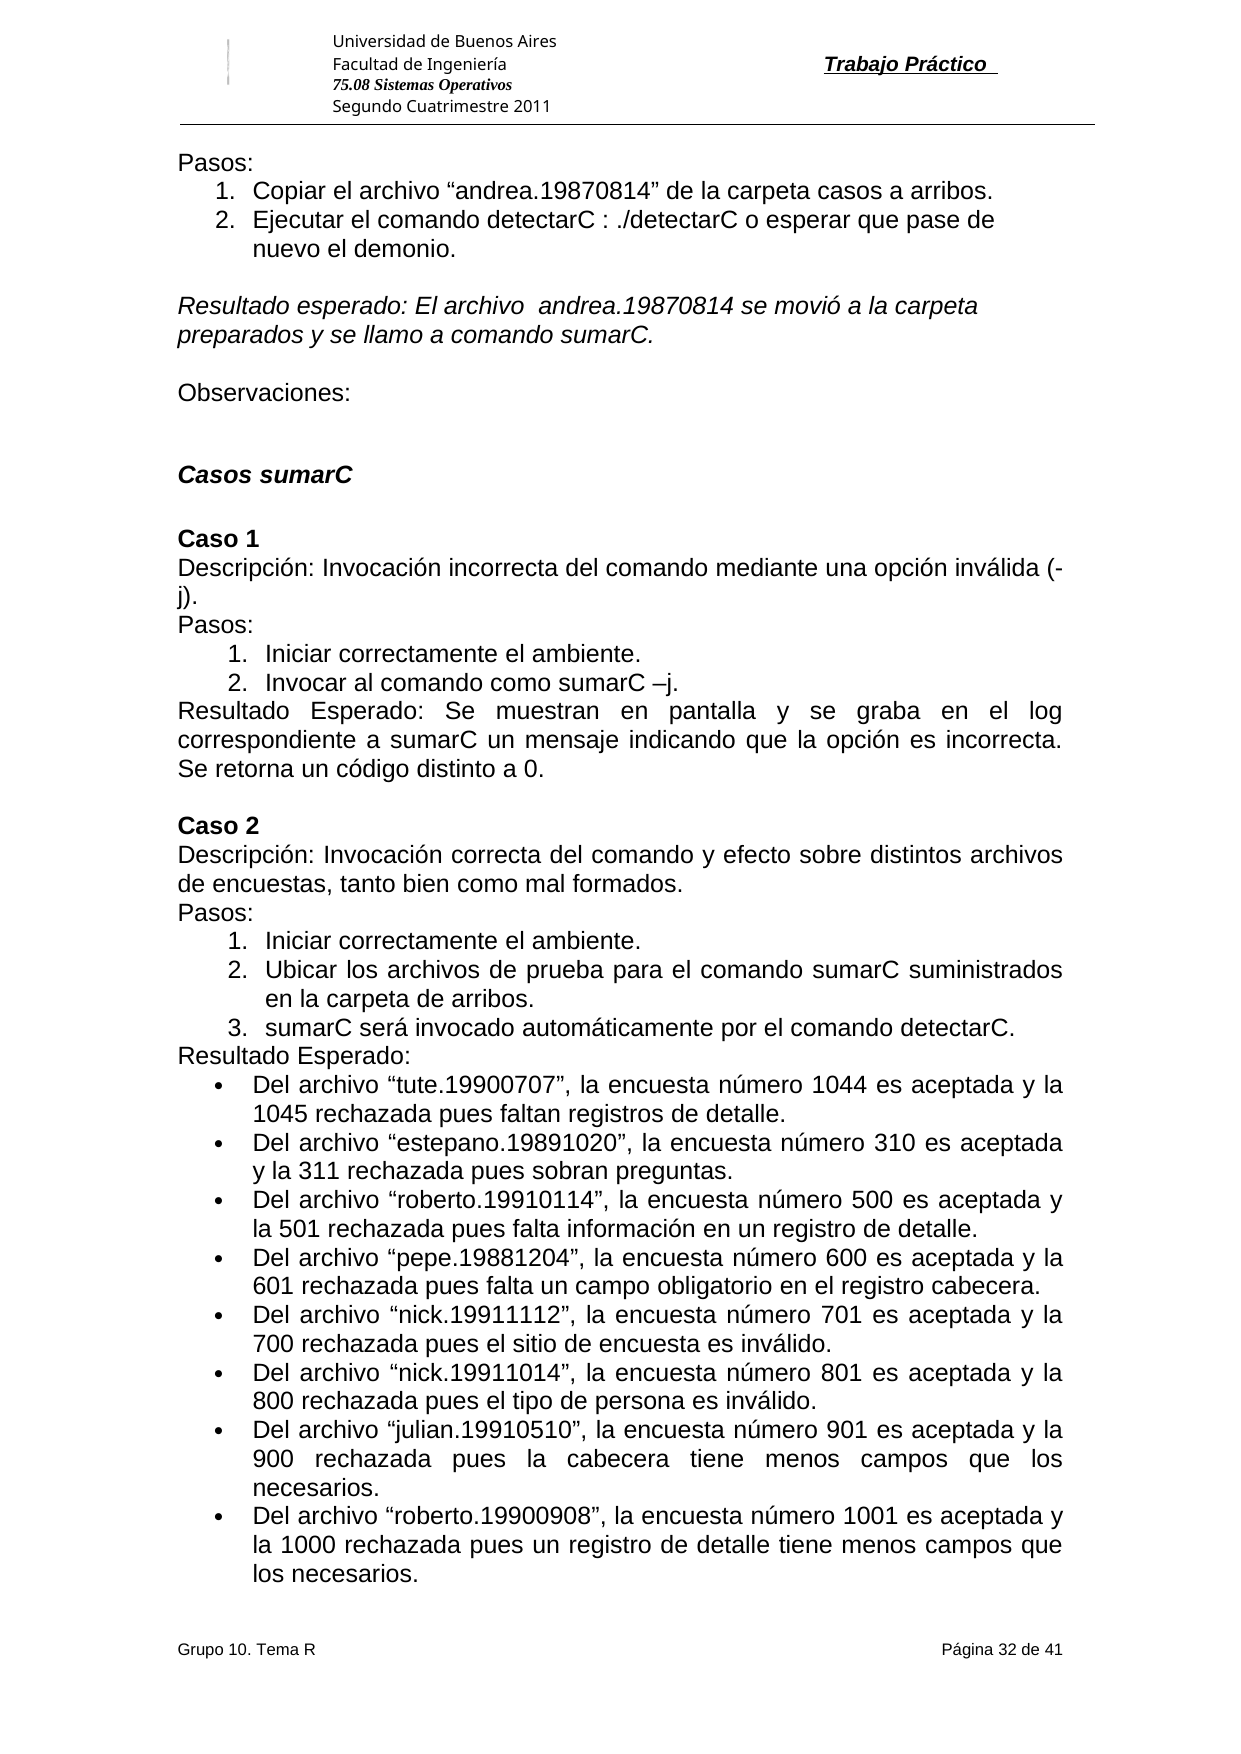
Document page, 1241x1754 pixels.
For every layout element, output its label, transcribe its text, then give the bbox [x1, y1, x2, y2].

text Resultado esperado: El archivo andrea.19870814 se movió a la carpeta preparados y se llamo a comando sumarC. [177, 291, 1063, 349]
list Del archivo “pepe.19881204”, la encuesta número 600 es aceptada y la 601 rechazada pues falta un campo obligatorio en el registro cabecera. [215, 1243, 1063, 1300]
list Del archivo “estepano.19891020”, la encuesta número 310 es aceptada y la 311 rechazada pues sobran preguntas. [215, 1128, 1063, 1185]
list Iniciar correctamente el ambiente. [227, 926, 1063, 955]
list Del archivo “tute.19900707”, la encuesta número 1044 es aceptada y la 1045 rechazada pues faltan registros de detalle. [215, 1070, 1063, 1128]
subtitle Casos sumarC [177, 460, 1063, 489]
text Resultado Esperado: [177, 1041, 1063, 1070]
text Pasos: [177, 610, 1063, 639]
text Observaciones: [177, 378, 1063, 406]
text Pasos: [177, 898, 1063, 926]
list Del archivo “nick.19911112”, la encuesta número 701 es aceptada y la 700 rechazada pues el sitio de encuesta es inválido. [215, 1300, 1063, 1358]
list Del archivo “roberto.19910114”, la encuesta número 500 es aceptada y la 501 rechazada pues falta información en un registro de detalle. [215, 1185, 1063, 1243]
text Caso 2 [177, 811, 1063, 840]
list Del archivo “roberto.19900908”, la encuesta número 1001 es aceptada y la 1000 rechazada pues un registro de detalle tiene menos campos que los necesarios. [215, 1501, 1063, 1588]
list sumarC será invocado automáticamente por el comando detectarC. [227, 1013, 1063, 1041]
text Descripción: Invocación incorrecta del comando mediante una opción inválida (-j). [177, 553, 1063, 610]
list Copiar el archivo “andrea.19870814” de la carpeta casos a arribos. [215, 176, 1063, 205]
list Iniciar correctamente el ambiente. [227, 639, 1063, 668]
text Resultado Esperado: Se muestran en pantalla y se graba en el log correspondiente a sumarC un mensaje indicando que la opción es incorrecta. Se retorna un código distinto a 0. [177, 696, 1063, 783]
list Del archivo “nick.19911014”, la encuesta número 801 es aceptada y la 800 rechazada pues el tipo de persona es inválido. [215, 1358, 1063, 1415]
list Ejecutar el comando detectarC : ./detectarC o esperar que pase de nuevo el demonio. [215, 205, 1063, 263]
text Descripción: Invocación correcta del comando y efecto sobre distintos archivos de encuestas, tanto bien como mal formados. [177, 840, 1063, 898]
list Del archivo “julian.19910510”, la encuesta número 901 es aceptada y la 900 rechazada pues la cabecera tiene menos campos que los necesarios. [215, 1415, 1063, 1501]
text Pasos: [177, 148, 1063, 176]
list Invocar al comando como sumarC –j. [227, 668, 1063, 696]
text Caso 1 [177, 524, 1063, 553]
list Ubicar los archivos de prueba para el comando sumarC suministrados en la carpeta de arribos. [227, 955, 1063, 1013]
